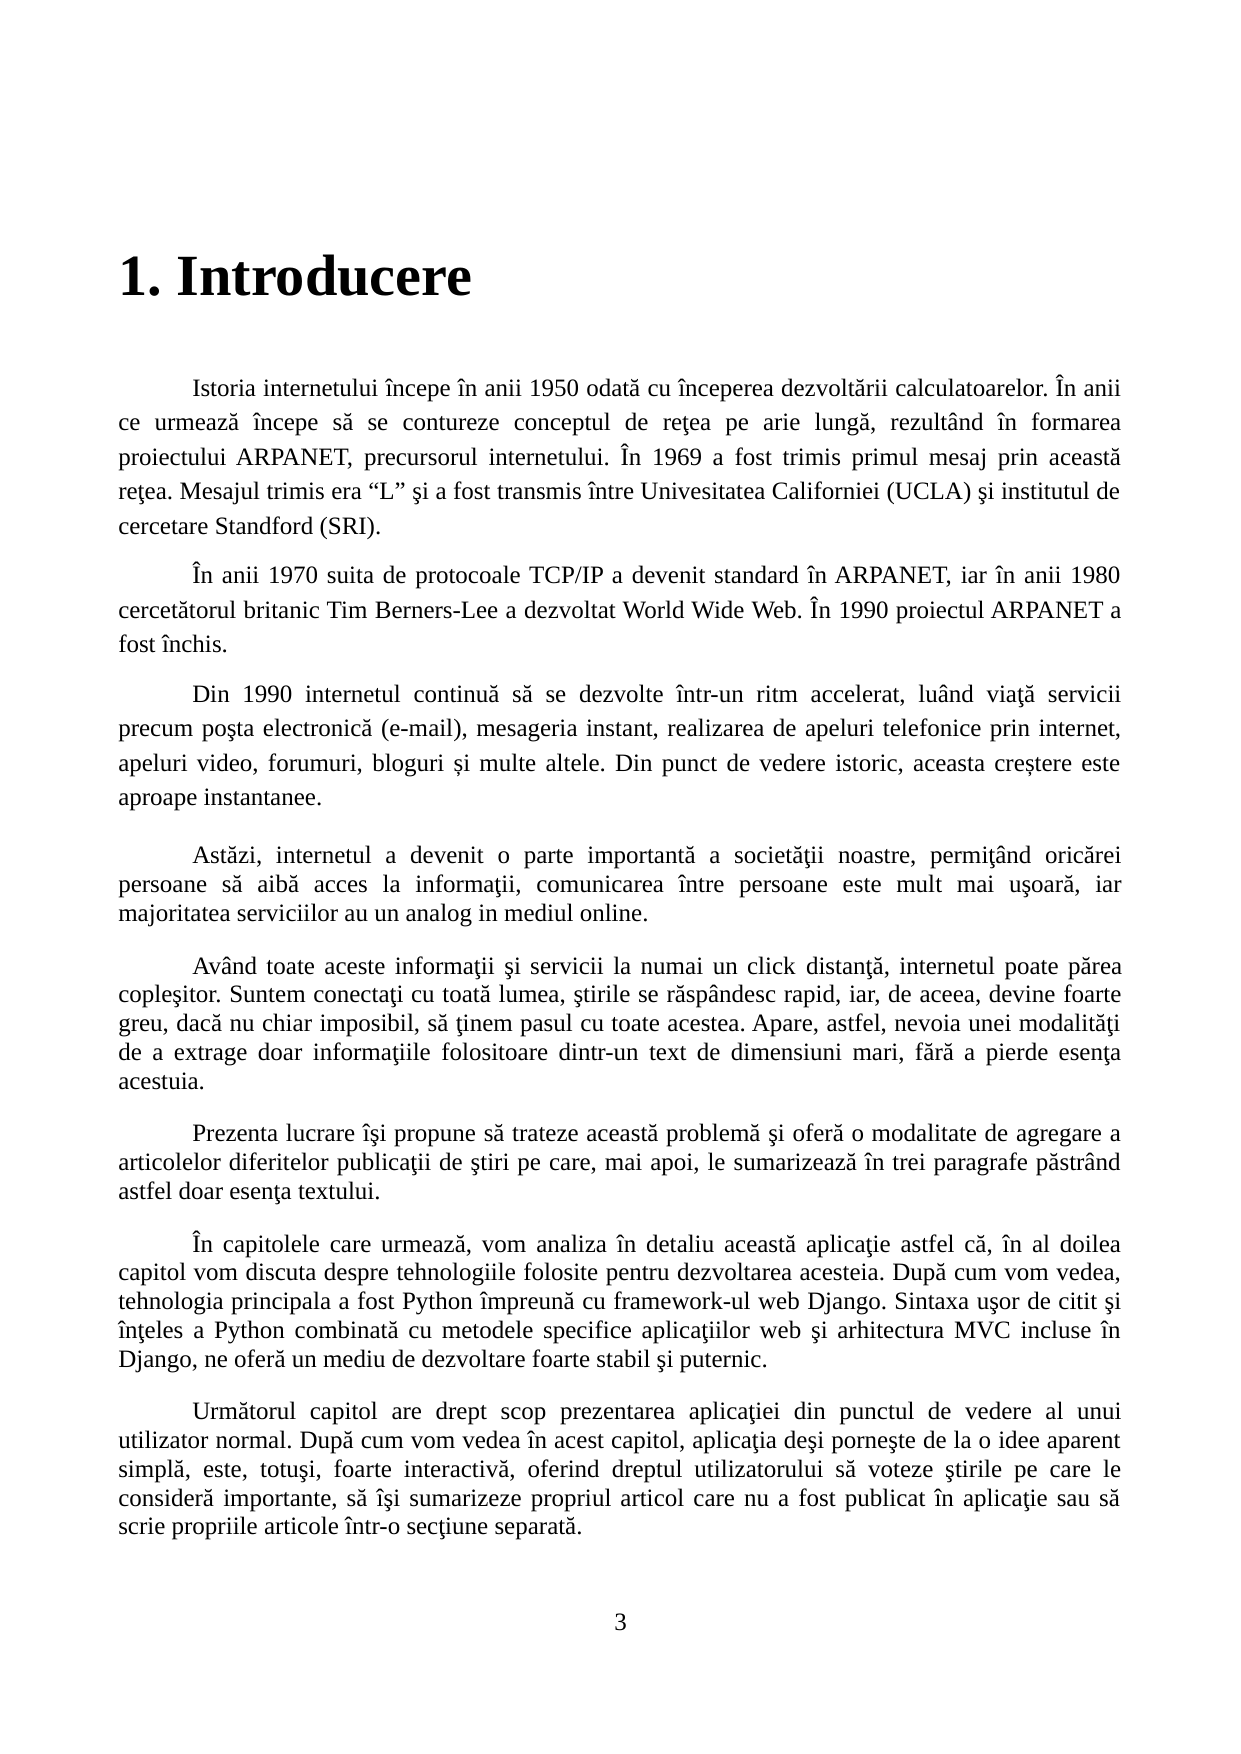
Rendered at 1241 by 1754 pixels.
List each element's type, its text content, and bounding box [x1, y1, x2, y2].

text Istoria internetului începe în anii 1950 odată cu începerea dezvoltării calculatoarelor. În anii ce urmează începe să se contureze conceptul de reţea pe arie lungă, rezultând în formarea proiectului ARPANET, precursorul internetului. În 1969 a fost trimis primul mesaj prin această reţea. Mesajul trimis era “L” şi a fost transmis între Univesitatea Californiei (UCLA) şi institutul de cercetare Standford (SRI). [118, 373, 1122, 539]
text Din 1990 internetul continuă să se dezvolte într-un ritm accelerat, luând viaţă servicii precum poşta electronică (e-mail), mesageria instant, realizarea de apeluri telefonice prin internet, apeluri video, forumuri, bloguri și multe altele. Din punct de vedere istoric, aceasta creștere este aproape instantanee. [118, 679, 1122, 811]
subtitle 1. Introducere [118, 241, 1122, 308]
text Prezenta lucrare îşi propune să trateze această problemă şi oferă o modalitate de agregare a articolelor diferitelor publicaţii de ştiri pe care, mai apoi, le sumarizează în trei paragrafe păstrând astfel doar esenţa textului. [118, 1118, 1122, 1205]
text În capitolele care urmează, vom analiza în detaliu această aplicaţie astfel că, în al doilea capitol vom discuta despre tehnologiile folosite pentru dezvoltarea acesteia. După cum vom vedea, tehnologia principala a fost Python împreună cu framework-ul web Django. Sintaxa uşor de citit şi înţeles a Python combinată cu metodele specifice aplicaţiilor web şi arhitectura MVC incluse în Django, ne oferă un mediu de dezvoltare foarte stabil şi puternic. [118, 1229, 1122, 1372]
text În anii 1970 suita de protocoale TCP/IP a devenit standard în ARPANET, iar în anii 1980 cercetătorul britanic Tim Berners-Lee a dezvoltat World Wide Web. În 1990 proiectul ARPANET a fost închis. [118, 560, 1122, 658]
text Următorul capitol are drept scop prezentarea aplicaţiei din punctul de vedere al unui utilizator normal. După cum vom vedea în acest capitol, aplicaţia deşi porneşte de la o idee aparent simplă, este, totuşi, foarte interactivă, oferind dreptul utilizatorului să voteze ştirile pe care le consideră importante, să îşi sumarizeze propriul articol care nu a fost publicat în aplicaţie sau să scrie propriile articole într-o secţiune separată. [118, 1396, 1122, 1540]
text Astăzi, internetul a devenit o parte importantă a societăţii noastre, permiţând oricărei persoane să aibă acces la informaţii, comunicarea între persoane este mult mai uşoară, iar majoritatea serviciilor au un analog in mediul online. [118, 841, 1122, 927]
text Având toate aceste informaţii şi servicii la numai un click distanţă, internetul poate părea copleşitor. Suntem conectaţi cu toată lumea, ştirile se răspândesc rapid, iar, de aceea, devine foarte greu, dacă nu chiar imposibil, să ţinem pasul cu toate acestea. Apare, astfel, nevoia unei modalităţi de a extrage doar informaţiile folositoare dintr-un text de dimensiuni mari, fără a pierde esenţa acestuia. [118, 951, 1122, 1094]
